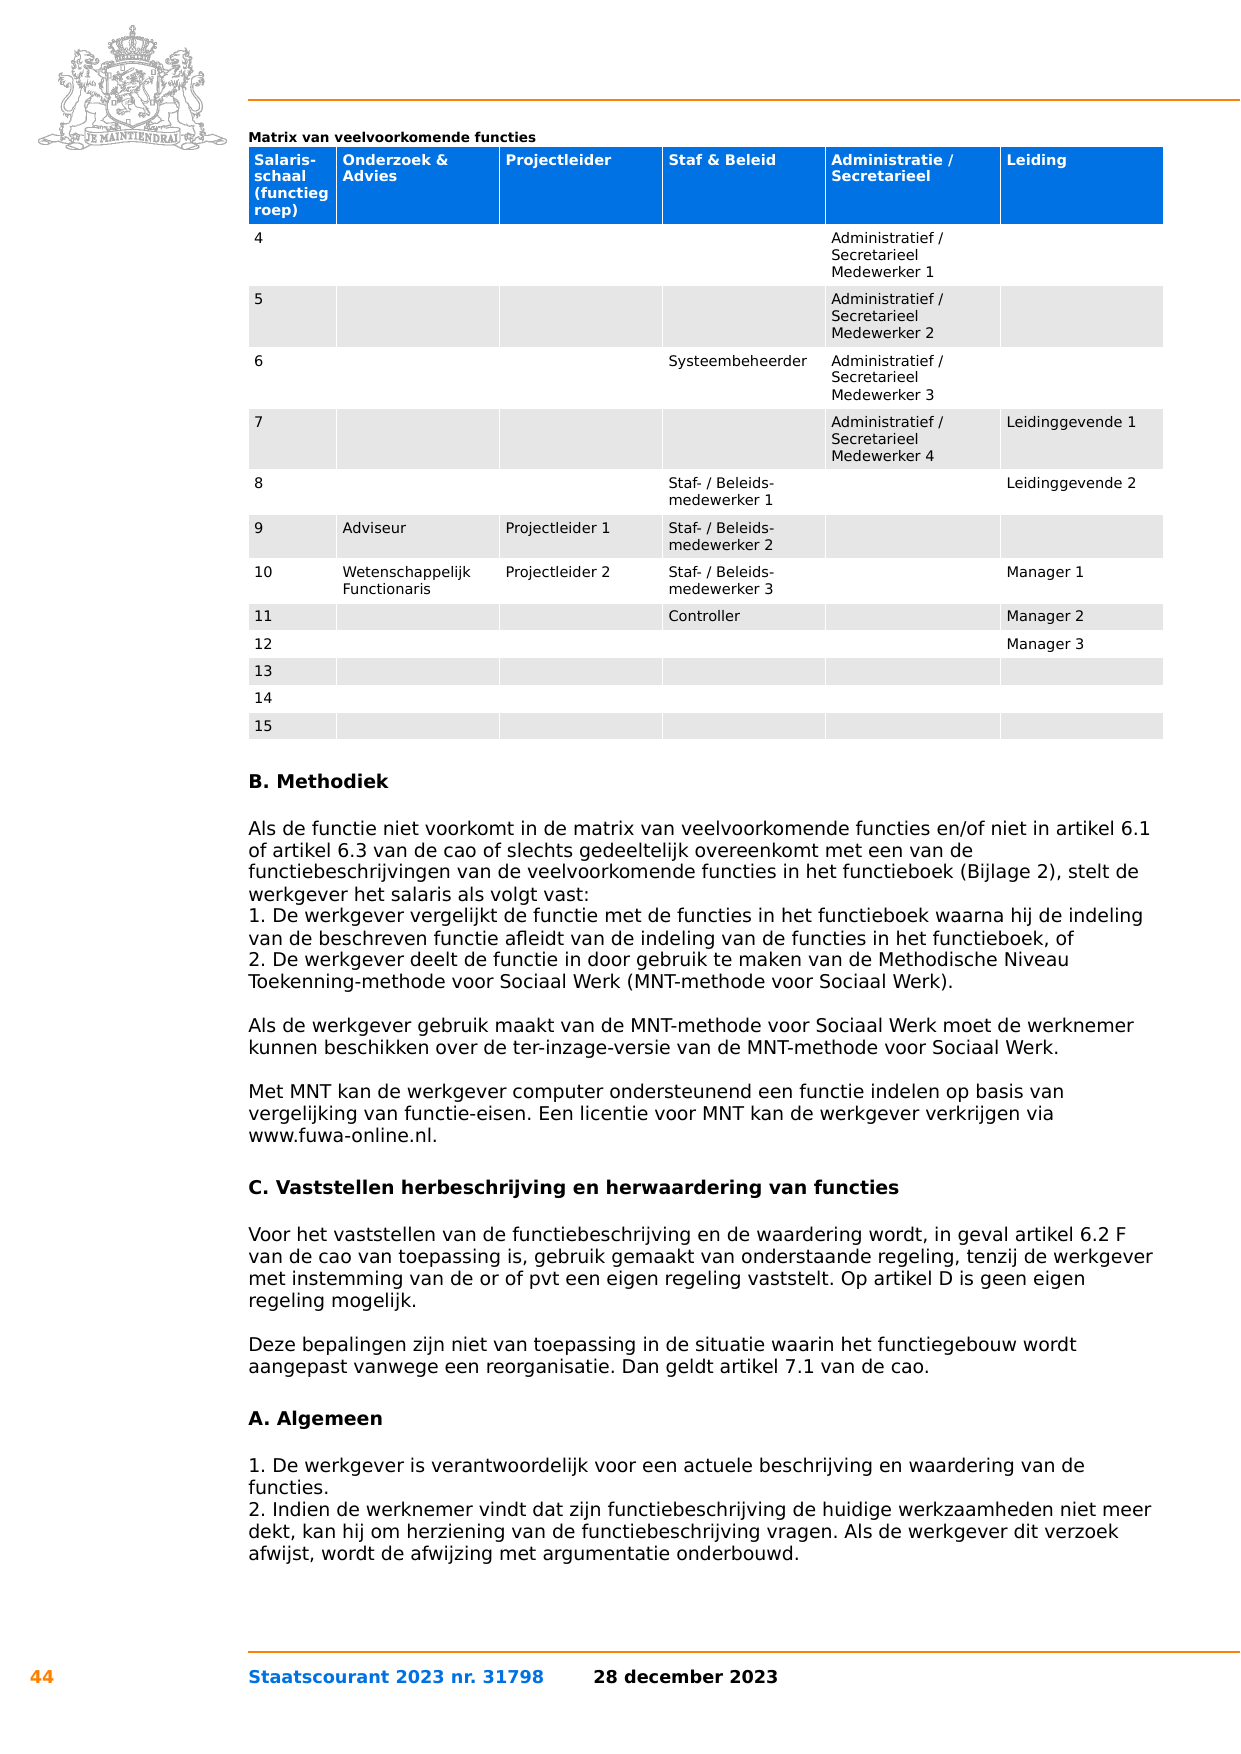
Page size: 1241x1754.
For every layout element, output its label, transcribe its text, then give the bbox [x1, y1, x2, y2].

text 2. De werkgever deelt de functie in door gebruik te maken van de Methodische Niveau Toekenning-methode voor Sociaal Werk (MNT-methode voor Sociaal Werk). [248, 949, 1163, 993]
table_cell [500, 470, 662, 514]
text Als de werkgever gebruik maakt van de MNT-methode voor Sociaal Werk moet de werknemer kunnen beschikken over de ter-inzage-versie van de MNT-methode voor Sociaal Werk. [248, 1015, 1163, 1059]
table_cell [663, 713, 825, 739]
table_cell 11 [249, 604, 336, 630]
table_cell Administratief / Secretarieel Medewerker 1 [826, 225, 1000, 285]
table_cell [337, 658, 499, 685]
table_cell Staf- / Beleids-medewerker 3 [663, 559, 825, 602]
table_cell [1001, 225, 1163, 285]
table_header Matrix van veelvoorkomende functies [248, 130, 1163, 146]
table_cell 7 [249, 409, 336, 469]
table_cell [663, 409, 825, 469]
table_cell 5 [249, 286, 336, 347]
table_cell [500, 348, 662, 408]
table_cell [500, 713, 662, 739]
table_cell [337, 348, 499, 408]
table_cell [663, 658, 825, 685]
table_cell [337, 604, 499, 630]
table_cell [500, 286, 662, 347]
table_cell 15 [249, 713, 336, 739]
table_cell 9 [249, 515, 336, 558]
text Met MNT kan de werkgever computer ondersteunend een functie indelen op basis van vergelijking van functie-eisen. Een licentie voor MNT kan de werkgever verkrijgen via www.fuwa-online.nl. [248, 1081, 1163, 1147]
table_cell [826, 470, 1000, 514]
table_cell Adviseur [337, 515, 499, 558]
table_cell [826, 713, 1000, 739]
table_cell [337, 409, 499, 469]
table_cell [663, 686, 825, 712]
table_cell 10 [249, 559, 336, 602]
table_cell [663, 286, 825, 347]
table_cell Manager 1 [1001, 559, 1163, 602]
table_cell [826, 559, 1000, 602]
subtitle C. Vaststellen herbeschrijving en herwaardering van functies [248, 1177, 1163, 1199]
table_cell Onderzoek & Advies [337, 147, 499, 224]
table_cell 12 [249, 631, 336, 657]
table_cell [500, 225, 662, 285]
table_cell 14 [249, 686, 336, 712]
table_cell [337, 713, 499, 739]
text Als de functie niet voorkomt in de matrix van veelvoorkomende functies en/of niet in artikel 6.1 of artikel 6.3 van de cao of slechts gedeeltelijk overeenkomt met een van de functiebeschrijvingen van de veelvoorkomende functies in het functieboek (Bijlage 2), stelt de werkgever het salaris als volgt vast: [248, 817, 1163, 905]
table_cell [1001, 286, 1163, 347]
table_cell [500, 631, 662, 657]
text Voor het vaststellen van de functiebeschrijving en de waardering wordt, in geval artikel 6.2 F van de cao van toepassing is, gebruik gemaakt van onderstaande regeling, tenzij de werkgever met instemming van de or of pvt een eigen regeling vaststelt. Op artikel D is geen eigen regeling mogelijk. [248, 1224, 1163, 1312]
table_cell Leiding [1001, 147, 1163, 224]
text 2. Indien de werknemer vindt dat zijn functiebeschrijving de huidige werkzaamheden niet meer dekt, kan hij om herziening van de functiebeschrijving vragen. Als de werkgever dit verzoek afwijst, wordt de afwijzing met argumentatie onderbouwd. [248, 1499, 1163, 1564]
table_cell [500, 658, 662, 685]
table_cell Controller [663, 604, 825, 630]
text 1. De werkgever vergelijkt de functie met de functies in het functieboek waarna hij de indeling van de beschreven functie afleidt van de indeling van de functies in het functieboek, of [248, 905, 1163, 949]
text Deze bepalingen zijn niet van toepassing in de situatie waarin het functiegebouw wordt aangepast vanwege een reorganisatie. Dan geldt artikel 7.1 van de cao. [248, 1334, 1163, 1378]
table_cell Staf- / Beleids-medewerker 1 [663, 470, 825, 514]
table_cell Staf & Beleid [663, 147, 825, 224]
table_cell [826, 658, 1000, 685]
table_cell [826, 604, 1000, 630]
table_cell Manager 3 [1001, 631, 1163, 657]
table_cell Salaris-schaal (functiegroep) [249, 147, 336, 224]
table_cell [500, 604, 662, 630]
table_cell [500, 686, 662, 712]
subtitle A. Algemeen [248, 1408, 1163, 1430]
table_cell Projectleider [500, 147, 662, 224]
table_cell Projectleider 1 [500, 515, 662, 558]
table_cell Projectleider 2 [500, 559, 662, 602]
table_cell 8 [249, 470, 336, 514]
table_cell Administratief / Secretarieel Medewerker 3 [826, 348, 1000, 408]
picture [38, 25, 227, 150]
table_cell Systeembeheerder [663, 348, 825, 408]
table_cell [826, 515, 1000, 558]
table_cell 13 [249, 658, 336, 685]
table_cell [826, 686, 1000, 712]
table_cell [337, 470, 499, 514]
table_cell Leidinggevende 1 [1001, 409, 1163, 469]
subtitle B. Methodiek [248, 771, 1163, 792]
table_cell [1001, 658, 1163, 685]
table_cell 6 [249, 348, 336, 408]
table_cell Administratief / Secretarieel Medewerker 2 [826, 286, 1000, 347]
table_cell [826, 631, 1000, 657]
table_cell [337, 286, 499, 347]
table_cell [337, 225, 499, 285]
table_cell [337, 686, 499, 712]
table_cell [337, 631, 499, 657]
table_cell Staf- / Beleids-medewerker 2 [663, 515, 825, 558]
table_cell Administratie / Secretarieel [826, 147, 1000, 224]
table_cell [1001, 686, 1163, 712]
table_cell [663, 631, 825, 657]
table_cell [663, 225, 825, 285]
table_cell Manager 2 [1001, 604, 1163, 630]
table_cell Leidinggevende 2 [1001, 470, 1163, 514]
table_cell Wetenschappelijk Functionaris [337, 559, 499, 602]
text 1. De werkgever is verantwoordelijk voor een actuele beschrijving en waardering van de functies. [248, 1455, 1163, 1499]
table_cell [1001, 515, 1163, 558]
table_cell [500, 409, 662, 469]
table_cell Administratief / Secretarieel Medewerker 4 [826, 409, 1000, 469]
table_cell [1001, 713, 1163, 739]
table_cell [1001, 348, 1163, 408]
table_cell 4 [249, 225, 336, 285]
